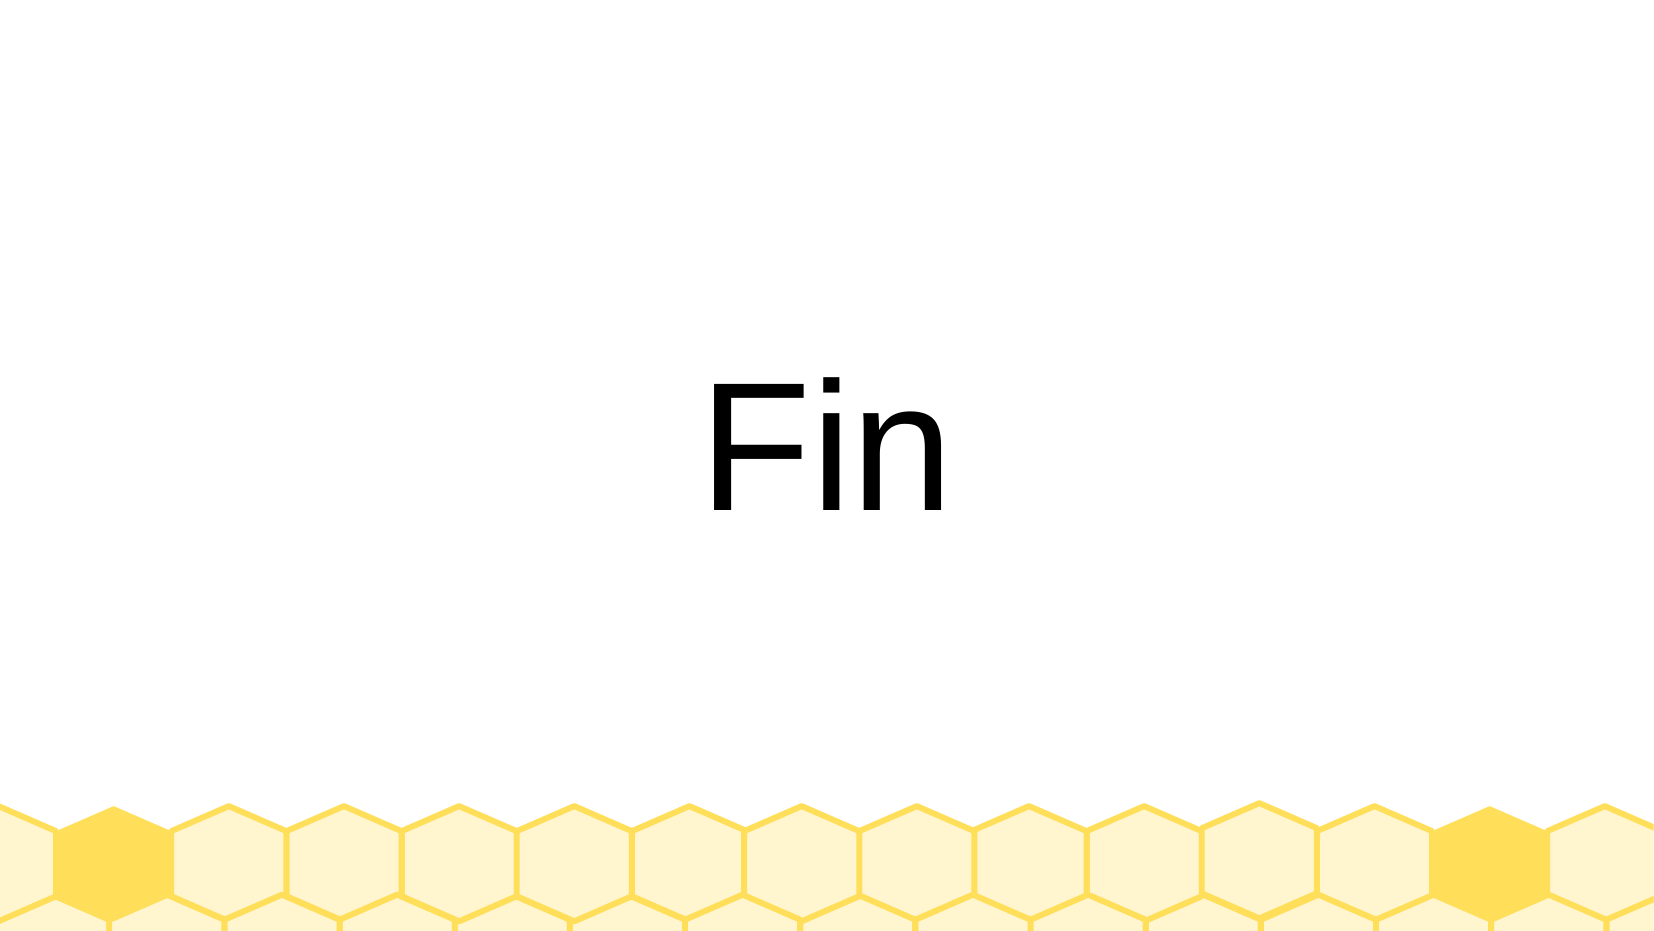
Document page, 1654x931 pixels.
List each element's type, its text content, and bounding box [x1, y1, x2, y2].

title Fin [82, 37, 1571, 857]
